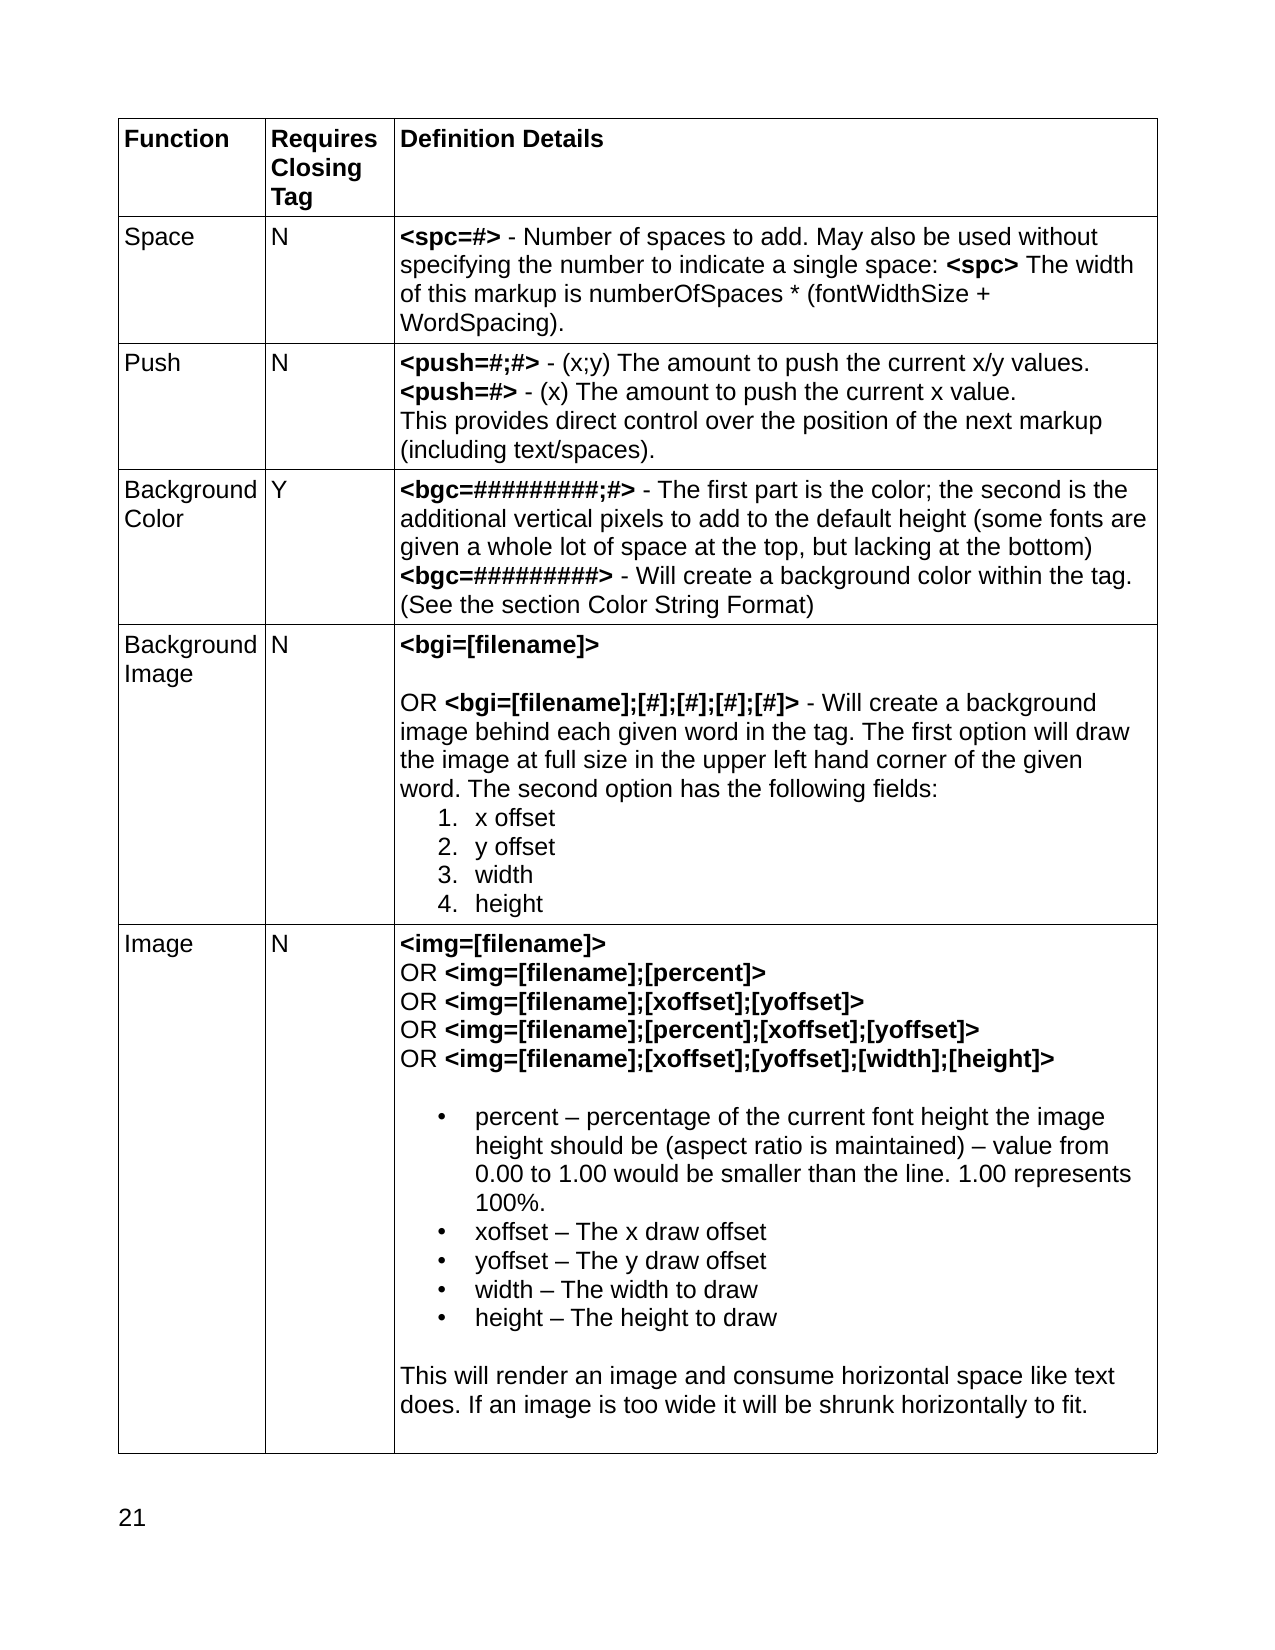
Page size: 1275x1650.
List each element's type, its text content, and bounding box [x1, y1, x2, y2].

table_header Requires Closing Tag [266, 119, 394, 216]
table_cell <push=#;#> - (x;y) The amount to push the current x/y values. <push=#> - (x) The amount to push the current x value. This provides direct control over the position of the next markup (including text/spaces). [395, 344, 1157, 469]
table_cell Background Color [119, 470, 265, 624]
table_cell Space [119, 217, 265, 342]
table_cell Background Image [119, 625, 265, 923]
table_cell N [266, 344, 394, 469]
table_cell N [266, 625, 394, 923]
table_cell <bgc=#########;#> - The first part is the color; the second is the additional vertical pixels to add to the default height (some fonts are given a whole lot of space at the top, but lacking at the bottom) <bgc=#########> - Will create a background color within the tag. (See the section Color String Format) [395, 470, 1157, 624]
table_cell <spc=#> - Number of spaces to add. May also be used without specifying the number to indicate a single space: <spc> The width of this markup is numberOfSpaces * (fontWidthSize + WordSpacing). [395, 217, 1157, 342]
table_header Definition Details [395, 119, 1157, 216]
table_cell N [266, 217, 394, 342]
table_cell Image [119, 925, 265, 1453]
table_cell <bgi=[filename]> OR <bgi=[filename];[#];[#];[#];[#]> - Will create a background image behind each given word in the tag. The first option will draw the image at full size in the upper left hand corner of the given word. The second option has the following fields: x offset y offset width height [395, 625, 1157, 923]
table_header Function [119, 119, 265, 216]
table_cell <img=[filename]> OR <img=[filename];[percent]> OR <img=[filename];[xoffset];[yoffset]> OR <img=[filename];[percent];[xoffset];[yoffset]> OR <img=[filename];[xoffset];[yoffset];[width];[height]> percent – percentage of the current font height the image height should be (aspect ratio is maintained) – value from 0.00 to 1.00 would be smaller than the line. 1.00 represents 100%. xoffset – The x draw offset yoffset – The y draw offset width – The width to draw height – The height to draw This will render an image and consume horizontal space like text does. If an image is too wide it will be shrunk horizontally to fit. [395, 925, 1157, 1453]
table_cell Push [119, 344, 265, 469]
table_cell Y [266, 470, 394, 624]
table_cell N [266, 925, 394, 1453]
